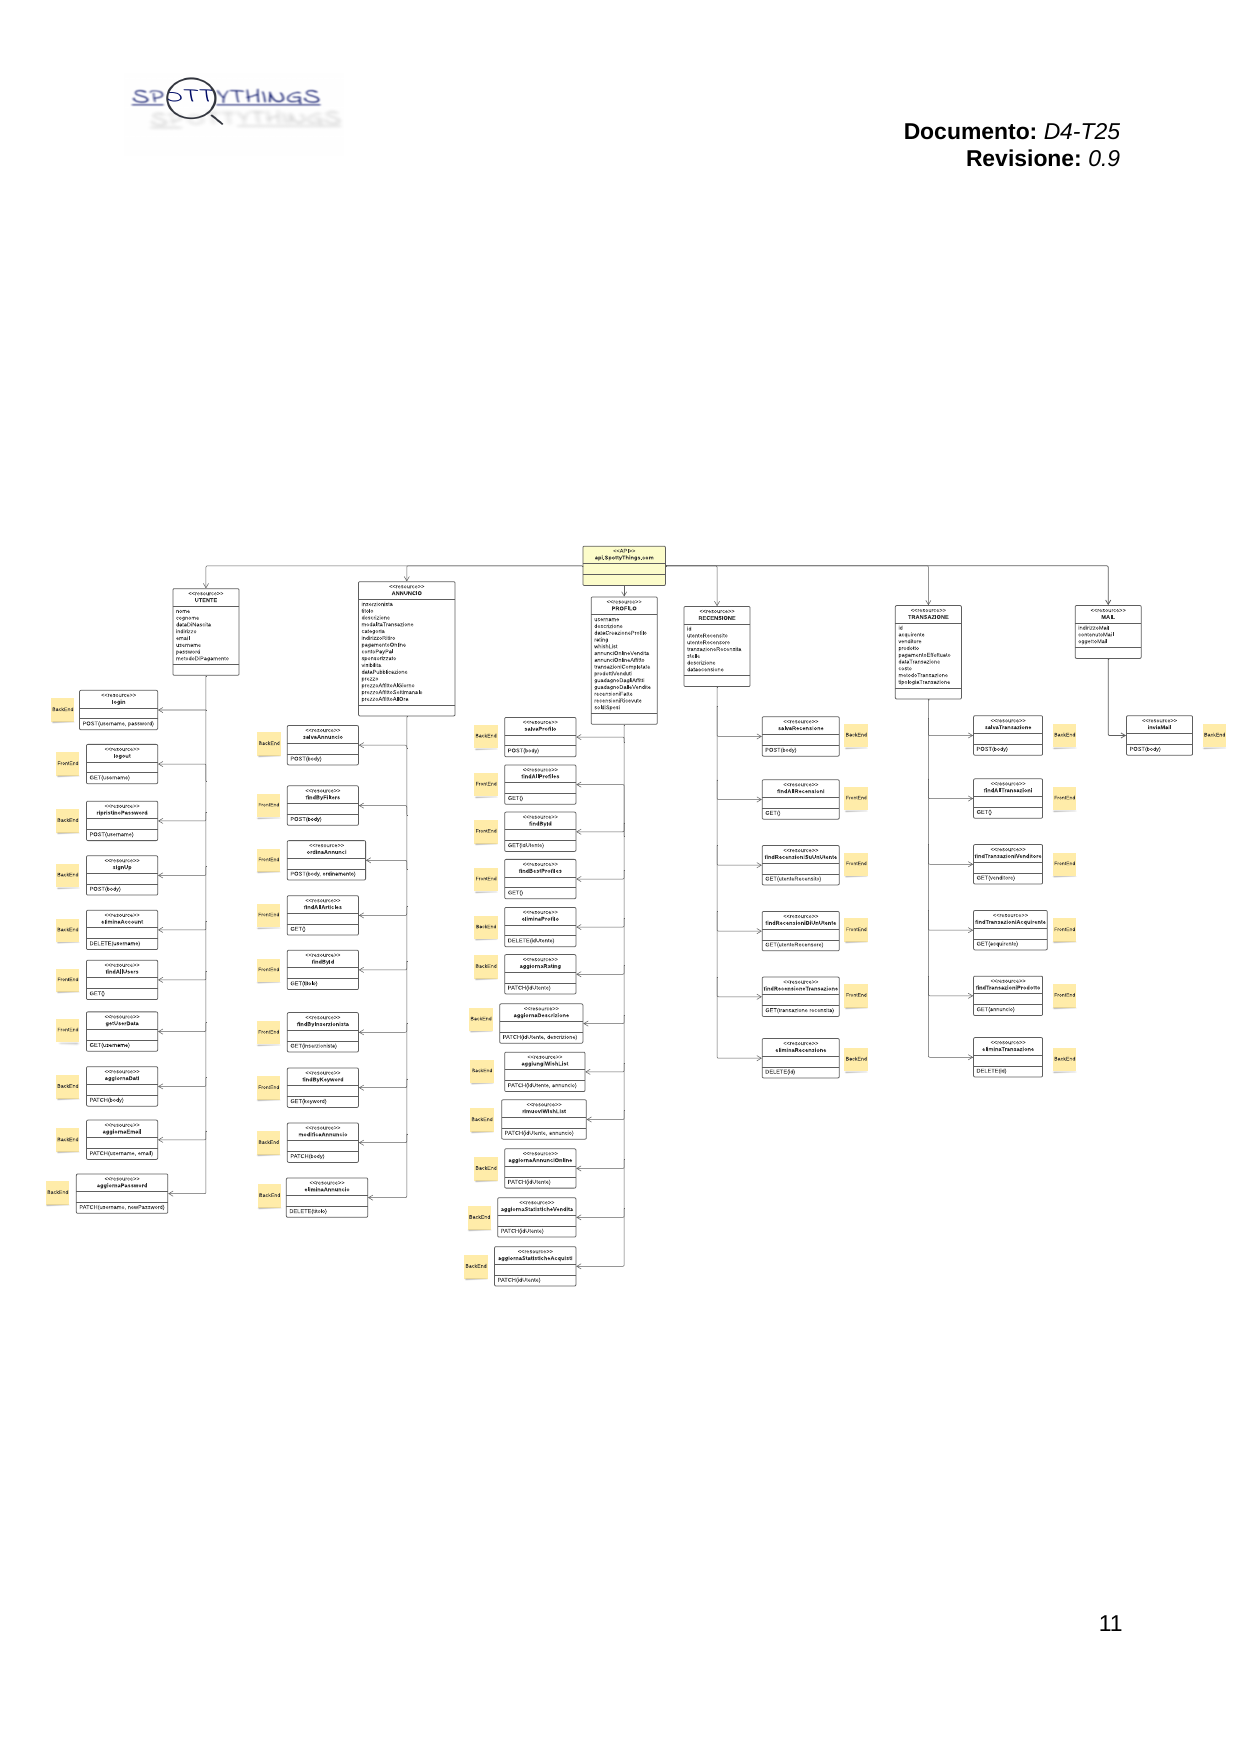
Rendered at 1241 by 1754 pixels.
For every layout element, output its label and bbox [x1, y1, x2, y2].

picture [123, 73, 345, 156]
